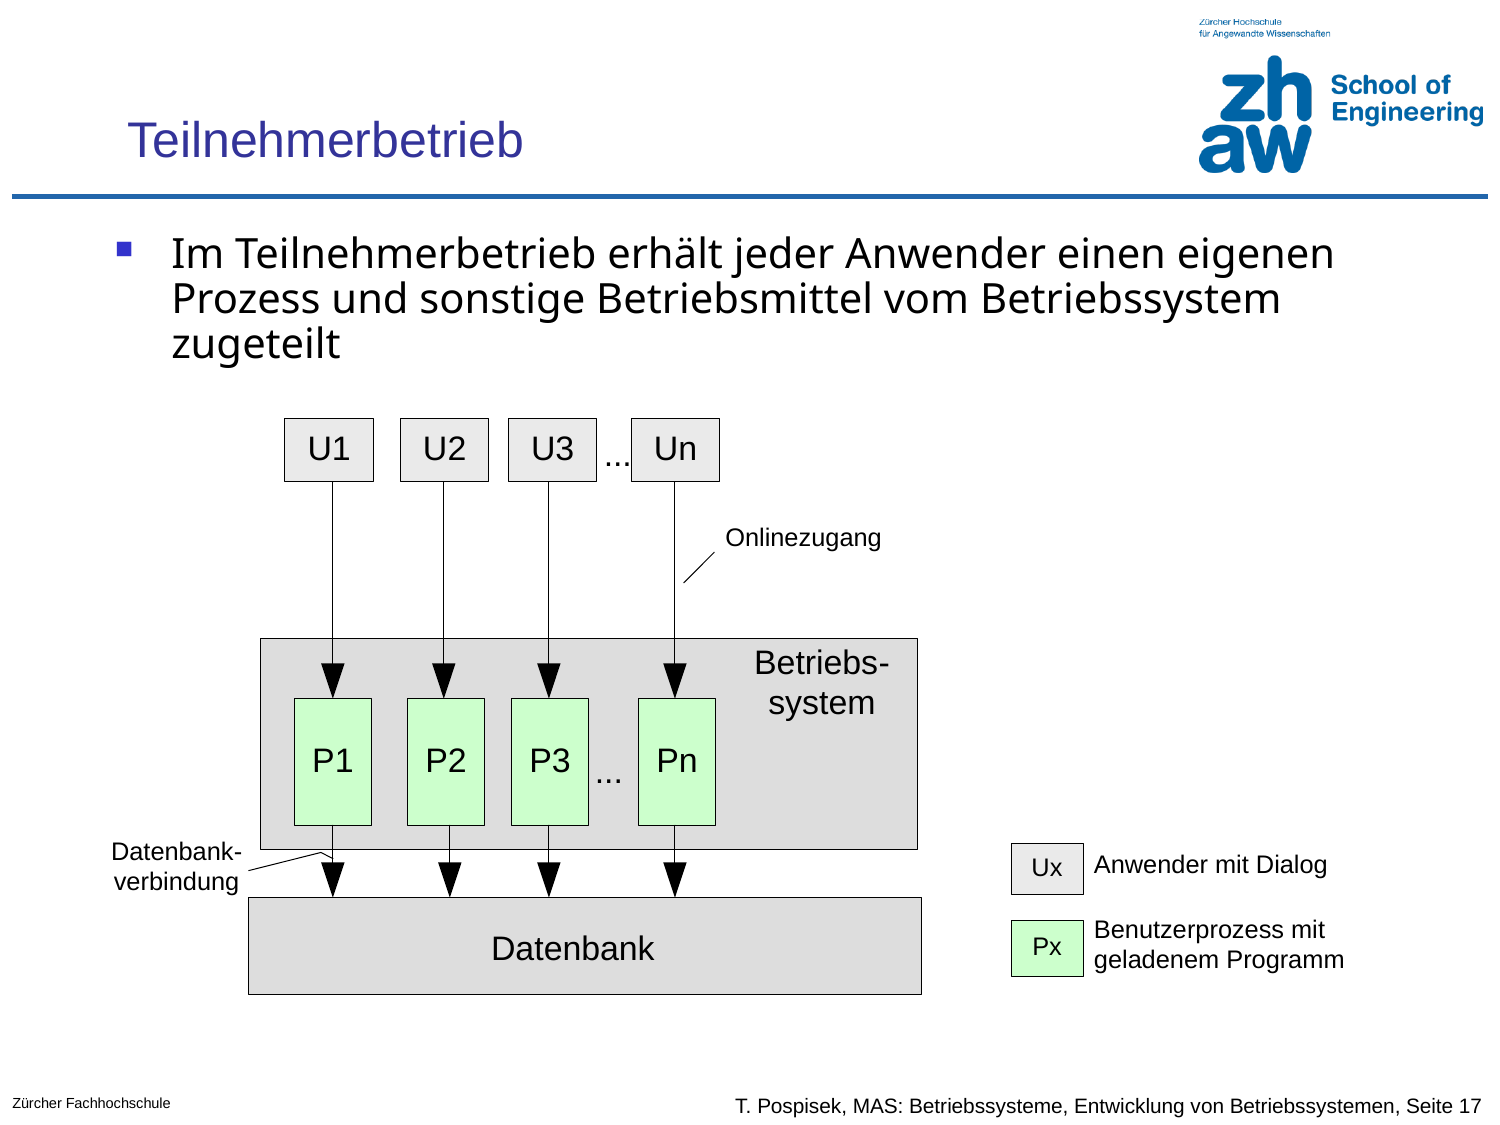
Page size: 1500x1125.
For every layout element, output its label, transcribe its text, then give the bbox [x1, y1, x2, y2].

title Teilnehmerbetrieb [112, 50, 1391, 175]
picture [72, 412, 1373, 1000]
list Im Teilnehmerbetrieb erhält jeder Anwender einen eigenen Prozess und sonstige Betriebsmittel vom Betriebssystem zugeteilt [99, 224, 1375, 338]
picture [1199, 19, 1483, 173]
